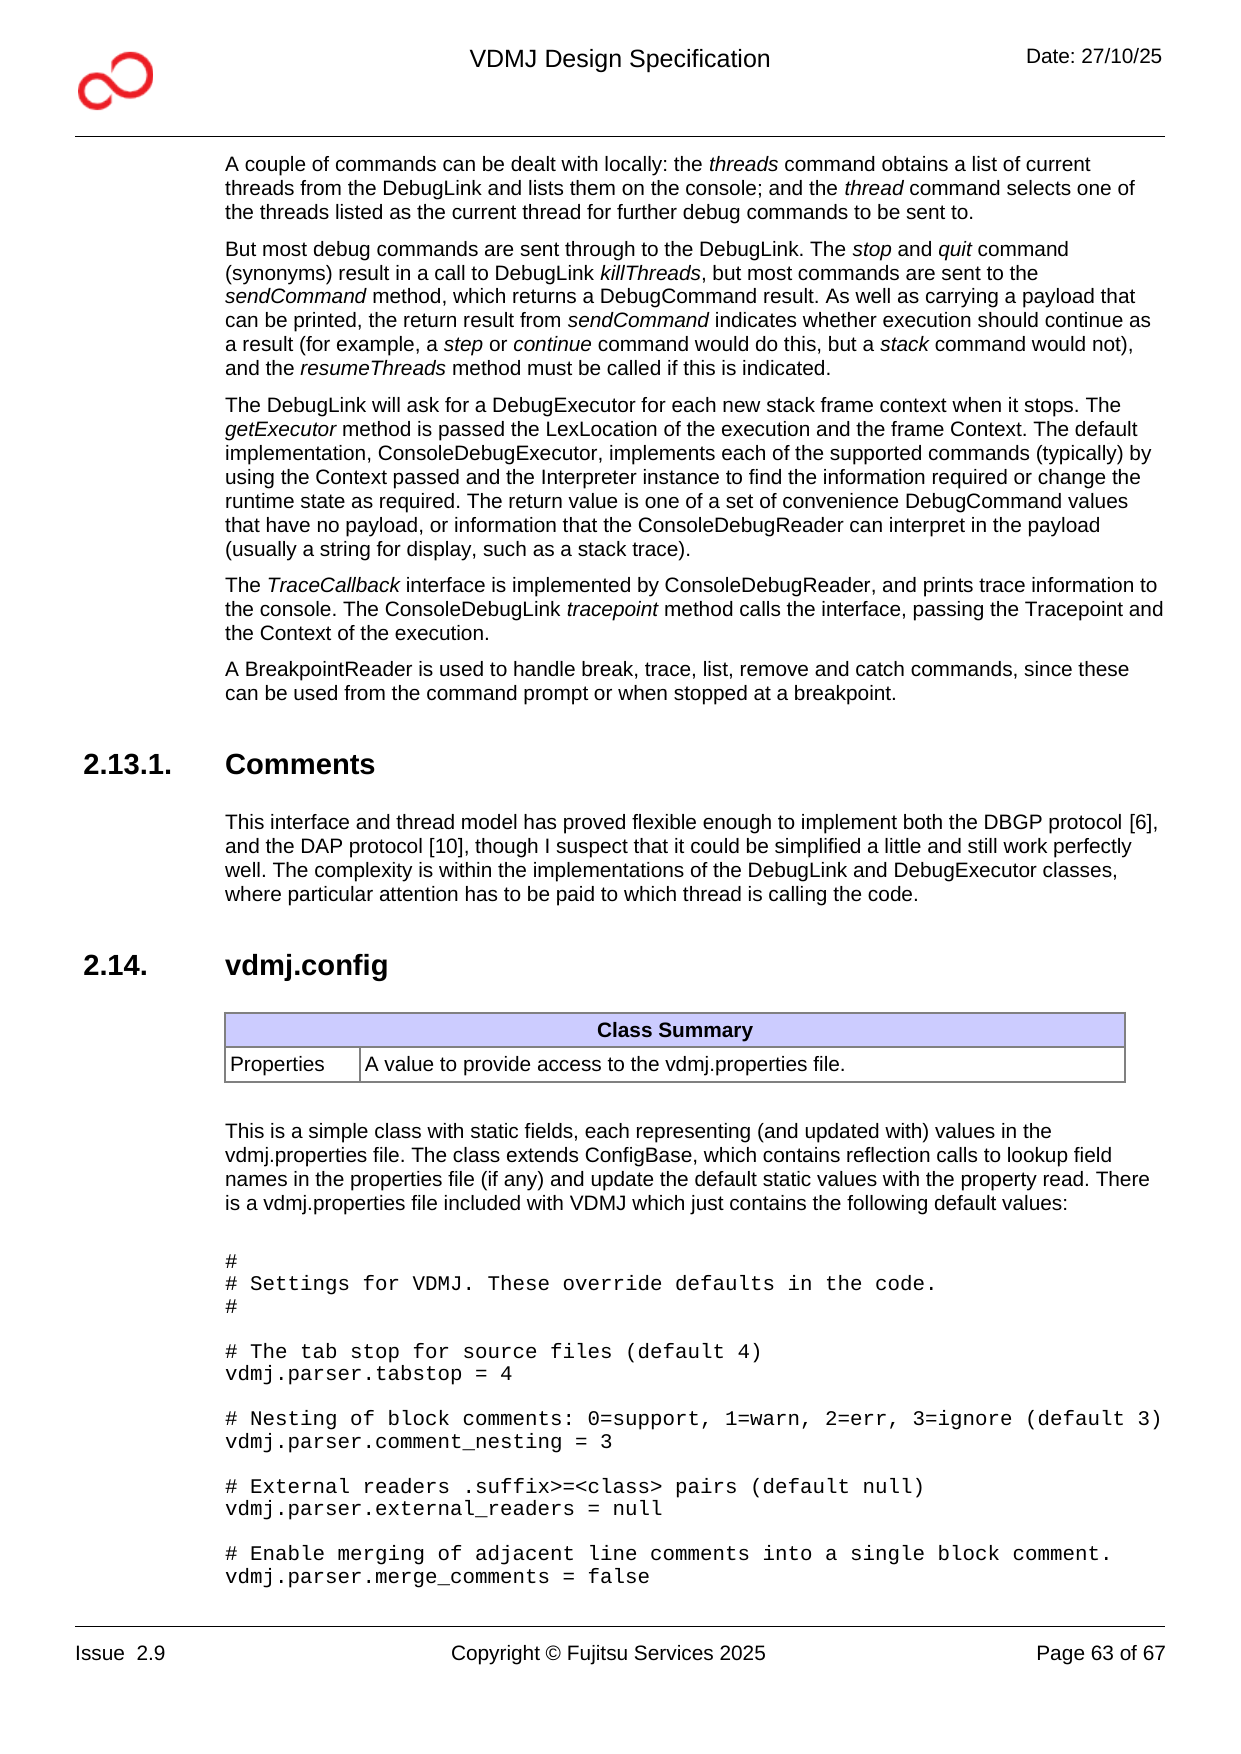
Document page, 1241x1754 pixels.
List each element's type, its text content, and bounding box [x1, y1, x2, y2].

table_header Class Summary [226, 1014, 1124, 1046]
text The DebugLink will ask for a DebugExecutor for each new stack frame context when it stops. The getExecutor method is passed the LexLocation of the execution and the frame Context. The default implementation, ConsoleDebugExecutor, implements each of the supported commands (typically) by using the Context passed and the Interpreter instance to find the information required or change the runtime state as required. The return value is one of a set of convenience DebugCommand values that have no payload, or information that the ConsoleDebugReader can interpret in the payload (usually a string for display, such as a stack trace). [225, 393, 1165, 561]
text This is a simple class with static fields, each representing (and updated with) values in the vdmj.properties file. The class extends ConfigBase, which contains reflection calls to lookup field names in the properties file (if any) and update the default static values with the property read. There is a vdmj.properties file included with VDMJ which just contains the following default values: [225, 1119, 1165, 1215]
text vdmj.parser.merge_comments = false [225, 1565, 1165, 1588]
text vdmj.parser.external_readers = null [225, 1498, 1165, 1520]
text # The tab stop for source files (default 4) [225, 1340, 1165, 1363]
text # [225, 1250, 1165, 1273]
text # Nesting of block comments: 0=support, 1=warn, 2=err, 3=ignore (default 3) [225, 1408, 1165, 1430]
text A couple of commands can be dealt with locally: the threads command obtains a list of current threads from the DebugLink and lists them on the console; and the thread command selects one of the threads listed as the current thread for further debug commands to be sent to. [225, 152, 1165, 224]
text vdmj.parser.tabstop = 4 [225, 1363, 1165, 1385]
table_cell Properties [226, 1048, 359, 1081]
text # External readers .suffix>=<class> pairs (default null) [225, 1475, 1165, 1498]
picture [78, 44, 153, 120]
text A BreakpointReader is used to handle break, trace, list, remove and catch commands, since these can be used from the command prompt or when stopped at a breakpoint. [225, 658, 1165, 706]
text The TraceCallback interface is implemented by ConsoleDebugReader, and prints trace information to the console. The ConsoleDebugLink tracepoint method calls the interface, passing the Tracepoint and the Context of the execution. [225, 573, 1165, 645]
text # [225, 1295, 1165, 1318]
text # Settings for VDMJ. These override defaults in the code. [225, 1273, 1165, 1295]
table_cell A value to provide access to the vdmj.properties file. [361, 1048, 1124, 1081]
text vdmj.parser.comment_nesting = 3 [225, 1430, 1165, 1453]
subtitle vdmj.config [75, 949, 1165, 982]
text But most debug commands are sent through to the DebugLink. The stop and quit command (synonyms) result in a call to DebugLink killThreads, but most commands are sent to the sendCommand method, which returns a DebugCommand result. As well as carrying a payload that can be printed, the return result from sendCommand indicates whether execution should continue as a result (for example, a step or continue command would do this, but a stack command would not), and the resumeThreads method must be called if this is indicated. [225, 237, 1165, 381]
text # Enable merging of adjacent line comments into a single block comment. [225, 1543, 1165, 1565]
subtitle Comments [75, 748, 1165, 781]
text This interface and thread model has proved flexible enough to implement both the DBGP protocol [6], and the DAP protocol [10], though I suspect that it could be simplified a little and still work perfectly well. The complexity is within the implementations of the DebugLink and DebugExecutor classes, where particular attention has to be paid to which thread is calling the code. [225, 811, 1165, 906]
